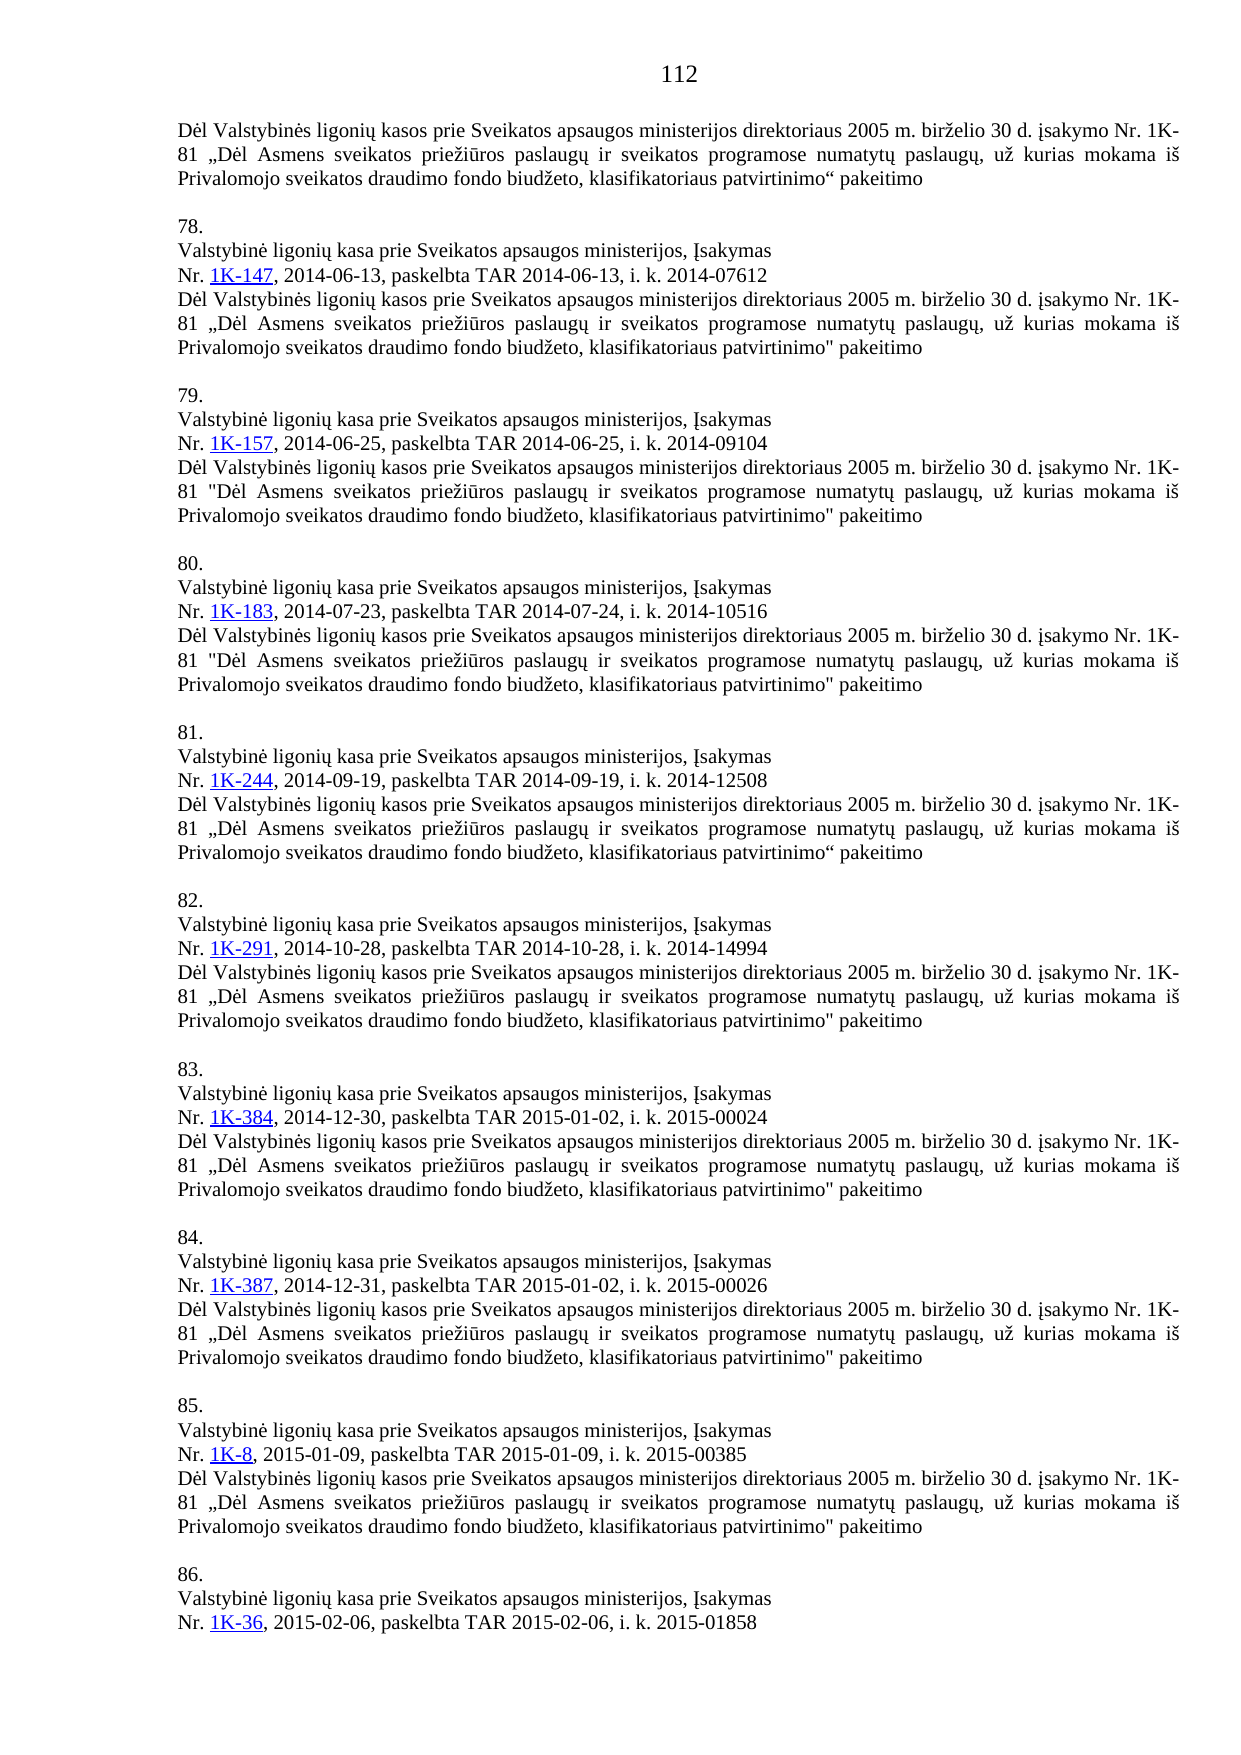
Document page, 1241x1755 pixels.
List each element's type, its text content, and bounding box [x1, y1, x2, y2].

text 80. [177, 551, 1181, 575]
text Nr. 1K-244, 2014-09-19, paskelbta TAR 2014-09-19, i. k. 2014-12508 [177, 768, 1181, 792]
text Valstybinė ligonių kasa prie Sveikatos apsaugos ministerijos, Įsakymas [177, 1249, 1181, 1273]
text 82. [177, 888, 1181, 912]
text Dėl Valstybinės ligonių kasos prie Sveikatos apsaugos ministerijos direktoriaus 2005 m. birželio 30 d. įsakymo Nr. 1K-81 „Dėl Asmens sveikatos priežiūros paslaugų ir sveikatos programose numatytų paslaugų, už kurias mokama iš Privalomojo sveikatos draudimo fondo biudžeto, klasifikatoriaus patvirtinimo" pakeitimo [177, 287, 1181, 359]
text Dėl Valstybinės ligonių kasos prie Sveikatos apsaugos ministerijos direktoriaus 2005 m. birželio 30 d. įsakymo Nr. 1K-81 „Dėl Asmens sveikatos priežiūros paslaugų ir sveikatos programose numatytų paslaugų, už kurias mokama iš Privalomojo sveikatos draudimo fondo biudžeto, klasifikatoriaus patvirtinimo“ pakeitimo [177, 118, 1181, 190]
text Dėl Valstybinės ligonių kasos prie Sveikatos apsaugos ministerijos direktoriaus 2005 m. birželio 30 d. įsakymo Nr. 1K-81 „Dėl Asmens sveikatos priežiūros paslaugų ir sveikatos programose numatytų paslaugų, už kurias mokama iš Privalomojo sveikatos draudimo fondo biudžeto, klasifikatoriaus patvirtinimo" pakeitimo [177, 960, 1181, 1032]
text 78. [177, 214, 1181, 238]
text Dėl Valstybinės ligonių kasos prie Sveikatos apsaugos ministerijos direktoriaus 2005 m. birželio 30 d. įsakymo Nr. 1K-81 "Dėl Asmens sveikatos priežiūros paslaugų ir sveikatos programose numatytų paslaugų, už kurias mokama iš Privalomojo sveikatos draudimo fondo biudžeto, klasifikatoriaus patvirtinimo" pakeitimo [177, 455, 1181, 527]
text Valstybinė ligonių kasa prie Sveikatos apsaugos ministerijos, Įsakymas [177, 744, 1181, 768]
text Nr. 1K-147, 2014-06-13, paskelbta TAR 2014-06-13, i. k. 2014-07612 [177, 262, 1181, 287]
text Dėl Valstybinės ligonių kasos prie Sveikatos apsaugos ministerijos direktoriaus 2005 m. birželio 30 d. įsakymo Nr. 1K-81 "Dėl Asmens sveikatos priežiūros paslaugų ir sveikatos programose numatytų paslaugų, už kurias mokama iš Privalomojo sveikatos draudimo fondo biudžeto, klasifikatoriaus patvirtinimo" pakeitimo [177, 623, 1181, 696]
text Valstybinė ligonių kasa prie Sveikatos apsaugos ministerijos, Įsakymas [177, 1081, 1181, 1105]
text 84. [177, 1225, 1181, 1249]
text Nr. 1K-36, 2015-02-06, paskelbta TAR 2015-02-06, i. k. 2015-01858 [177, 1610, 1181, 1634]
text Nr. 1K-291, 2014-10-28, paskelbta TAR 2014-10-28, i. k. 2014-14994 [177, 936, 1181, 960]
text 83. [177, 1057, 1181, 1081]
text 86. [177, 1562, 1181, 1586]
text Valstybinė ligonių kasa prie Sveikatos apsaugos ministerijos, Įsakymas [177, 238, 1181, 262]
text Nr. 1K-157, 2014-06-25, paskelbta TAR 2014-06-25, i. k. 2014-09104 [177, 431, 1181, 455]
text Dėl Valstybinės ligonių kasos prie Sveikatos apsaugos ministerijos direktoriaus 2005 m. birželio 30 d. įsakymo Nr. 1K-81 „Dėl Asmens sveikatos priežiūros paslaugų ir sveikatos programose numatytų paslaugų, už kurias mokama iš Privalomojo sveikatos draudimo fondo biudžeto, klasifikatoriaus patvirtinimo" pakeitimo [177, 1129, 1181, 1201]
text 79. [177, 383, 1181, 407]
text Valstybinė ligonių kasa prie Sveikatos apsaugos ministerijos, Įsakymas [177, 575, 1181, 599]
text Dėl Valstybinės ligonių kasos prie Sveikatos apsaugos ministerijos direktoriaus 2005 m. birželio 30 d. įsakymo Nr. 1K-81 „Dėl Asmens sveikatos priežiūros paslaugų ir sveikatos programose numatytų paslaugų, už kurias mokama iš Privalomojo sveikatos draudimo fondo biudžeto, klasifikatoriaus patvirtinimo" pakeitimo [177, 1466, 1181, 1538]
text Nr. 1K-387, 2014-12-31, paskelbta TAR 2015-01-02, i. k. 2015-00026 [177, 1273, 1181, 1297]
text Dėl Valstybinės ligonių kasos prie Sveikatos apsaugos ministerijos direktoriaus 2005 m. birželio 30 d. įsakymo Nr. 1K-81 „Dėl Asmens sveikatos priežiūros paslaugų ir sveikatos programose numatytų paslaugų, už kurias mokama iš Privalomojo sveikatos draudimo fondo biudžeto, klasifikatoriaus patvirtinimo" pakeitimo [177, 1297, 1181, 1369]
text Nr. 1K-183, 2014-07-23, paskelbta TAR 2014-07-24, i. k. 2014-10516 [177, 599, 1181, 623]
text Valstybinė ligonių kasa prie Sveikatos apsaugos ministerijos, Įsakymas [177, 1586, 1181, 1610]
text Valstybinė ligonių kasa prie Sveikatos apsaugos ministerijos, Įsakymas [177, 1417, 1181, 1442]
text Nr. 1K-384, 2014-12-30, paskelbta TAR 2015-01-02, i. k. 2015-00024 [177, 1105, 1181, 1129]
text Valstybinė ligonių kasa prie Sveikatos apsaugos ministerijos, Įsakymas [177, 912, 1181, 936]
text 81. [177, 720, 1181, 744]
text 85. [177, 1393, 1181, 1417]
text Nr. 1K-8, 2015-01-09, paskelbta TAR 2015-01-09, i. k. 2015-00385 [177, 1442, 1181, 1466]
text Valstybinė ligonių kasa prie Sveikatos apsaugos ministerijos, Įsakymas [177, 407, 1181, 431]
text Dėl Valstybinės ligonių kasos prie Sveikatos apsaugos ministerijos direktoriaus 2005 m. birželio 30 d. įsakymo Nr. 1K-81 „Dėl Asmens sveikatos priežiūros paslaugų ir sveikatos programose numatytų paslaugų, už kurias mokama iš Privalomojo sveikatos draudimo fondo biudžeto, klasifikatoriaus patvirtinimo“ pakeitimo [177, 792, 1181, 864]
